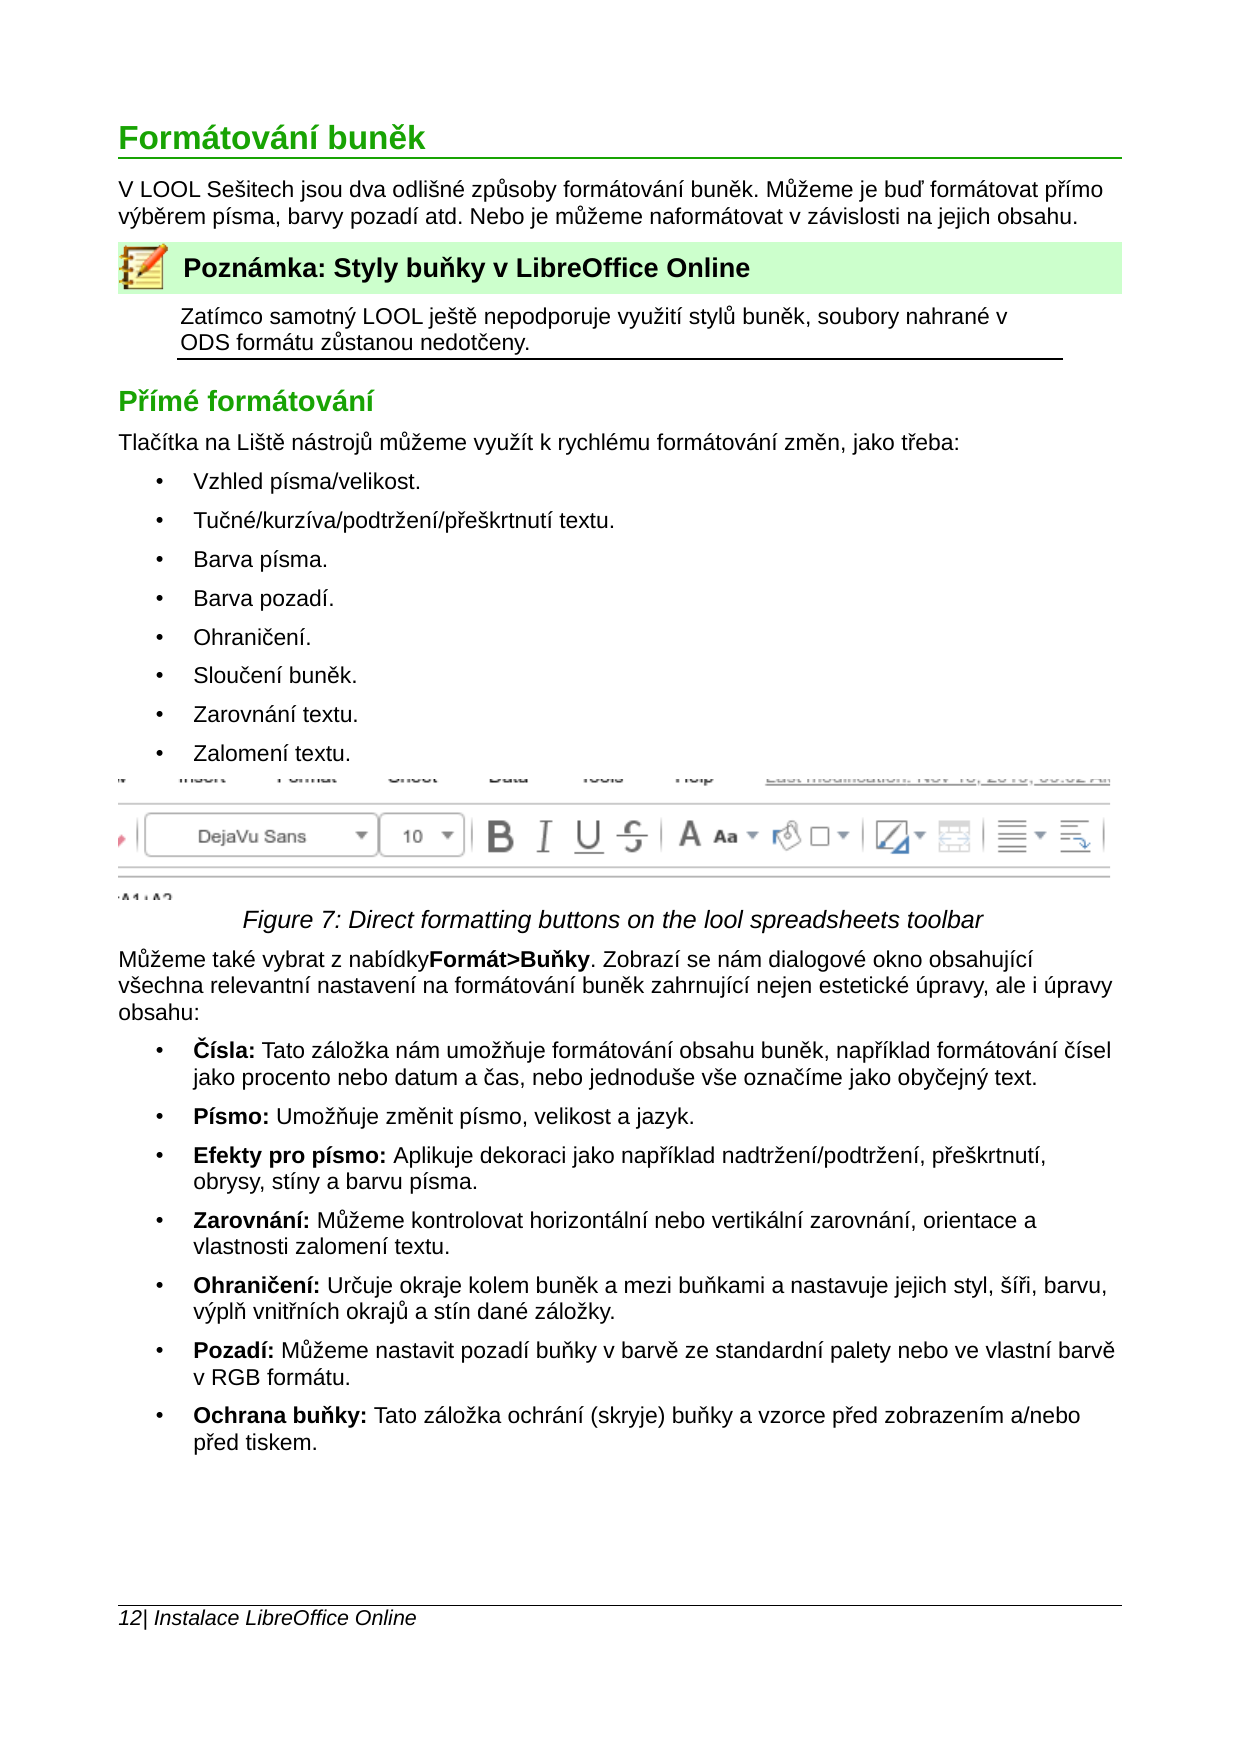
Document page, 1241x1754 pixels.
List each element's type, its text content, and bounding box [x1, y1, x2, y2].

list Barva pozadí. [156, 585, 1122, 611]
subtitle Poznámka: Styly buňky v LibreOffice Online [118, 242, 1122, 294]
list Sloučení buněk. [156, 662, 1122, 689]
subtitle Přímé formátování [118, 384, 1122, 418]
list Písmo: Umožňuje změnit písmo, velikost a jazyk. [156, 1103, 1122, 1129]
list Ohraničení: Určuje okraje kolem buněk a mezi buňkami a nastavuje jejich styl, šíři, barvu, výplň vnitřních okrajů a stín dané záložky. [156, 1272, 1122, 1325]
list Pozadí: Můžeme nastavit pozadí buňky v barvě ze standardní palety nebo ve vlastní barvě v RGB formátu. [156, 1337, 1122, 1390]
list Ochrana buňky: Tato záložka ochrání (skryje) buňky a vzorce před zobrazením a/nebo před tiskem. [156, 1402, 1122, 1455]
picture [119, 242, 170, 293]
subtitle Formátování buněk [118, 118, 1122, 157]
list Zarovnání textu. [156, 701, 1122, 728]
list Tučné/kurzíva/podtržení/přeškrtnutí textu. [156, 507, 1122, 533]
text V LOOL Sešitech jsou dva odlišné způsoby formátování buněk. Můžeme je buď formátovat přímo výběrem písma, barvy pozadí atd. Nebo je můžeme naformátovat v závislosti na jejich obsahu. [118, 176, 1122, 229]
list Ohraničení. [156, 624, 1122, 650]
list Barva písma. [156, 546, 1122, 572]
text Zatímco samotný LOOL ještě nepodporuje využití stylů buněk, soubory nahrané v ODS formátu zůstanou nedotčeny. [177, 299, 1063, 358]
list Efekty pro písmo: Aplikuje dekoraci jako například nadtržení/podtržení, přeškrtnutí, obrysy, stíny a barvu písma. [156, 1142, 1122, 1194]
picture [118, 779, 1111, 900]
text Můžeme také vybrat z nabídkyFormát>Buňky. Zobrazí se nám dialogové okno obsahující všechna relevantní nastavení na formátování buněk zahrnující nejen estetické úpravy, ale i úpravy obsahu: [118, 946, 1122, 1025]
list Zarovnání: Můžeme kontrolovat horizontální nebo vertikální zarovnání, orientace a vlastnosti zalomení textu. [156, 1207, 1122, 1259]
text Figure 7: Direct formatting buttons on the lool spreadsheets toolbar [118, 900, 1110, 933]
list Čísla: Tato záložka nám umožňuje formátování obsahu buněk, například formátování čísel jako procento nebo datum a čas, nebo jednoduše vše označíme jako obyčejný text. [156, 1037, 1122, 1090]
list Zalomení textu. [156, 740, 1122, 767]
list Vzhled písma/velikost. [156, 468, 1122, 494]
text Tlačítka na Liště nástrojů můžeme využít k rychlému formátování změn, jako třeba: [118, 429, 1122, 456]
